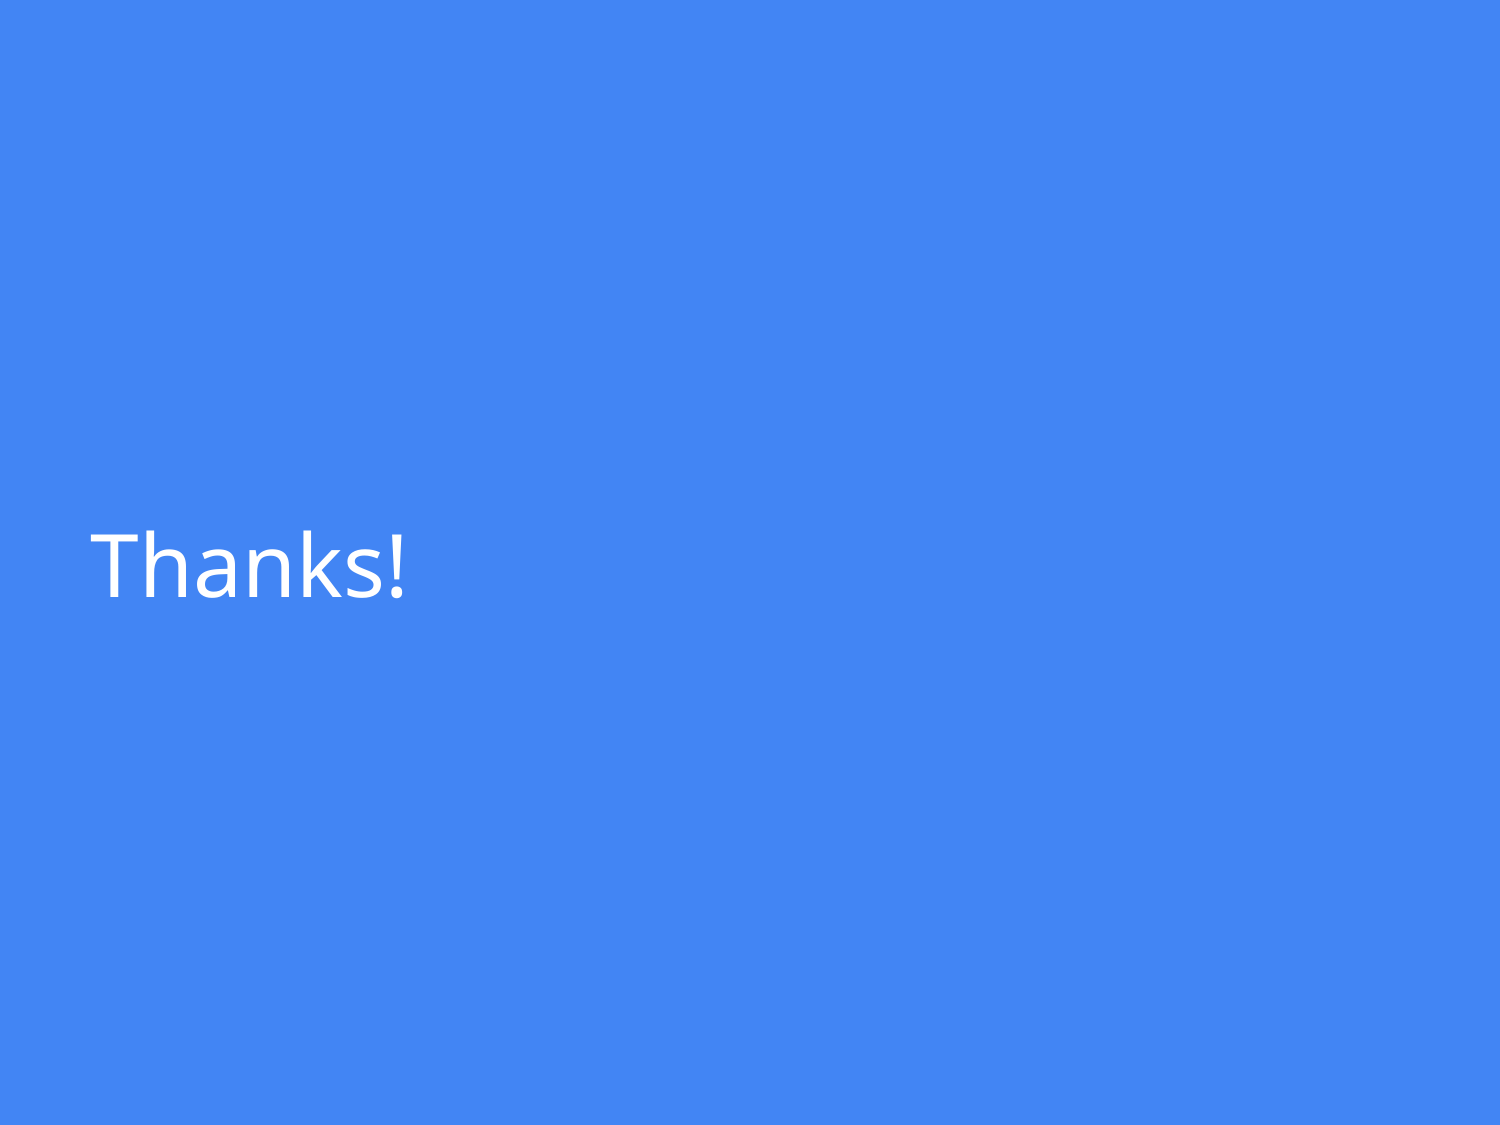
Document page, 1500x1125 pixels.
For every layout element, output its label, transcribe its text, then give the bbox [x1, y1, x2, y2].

title Thanks! [75, 451, 1425, 674]
